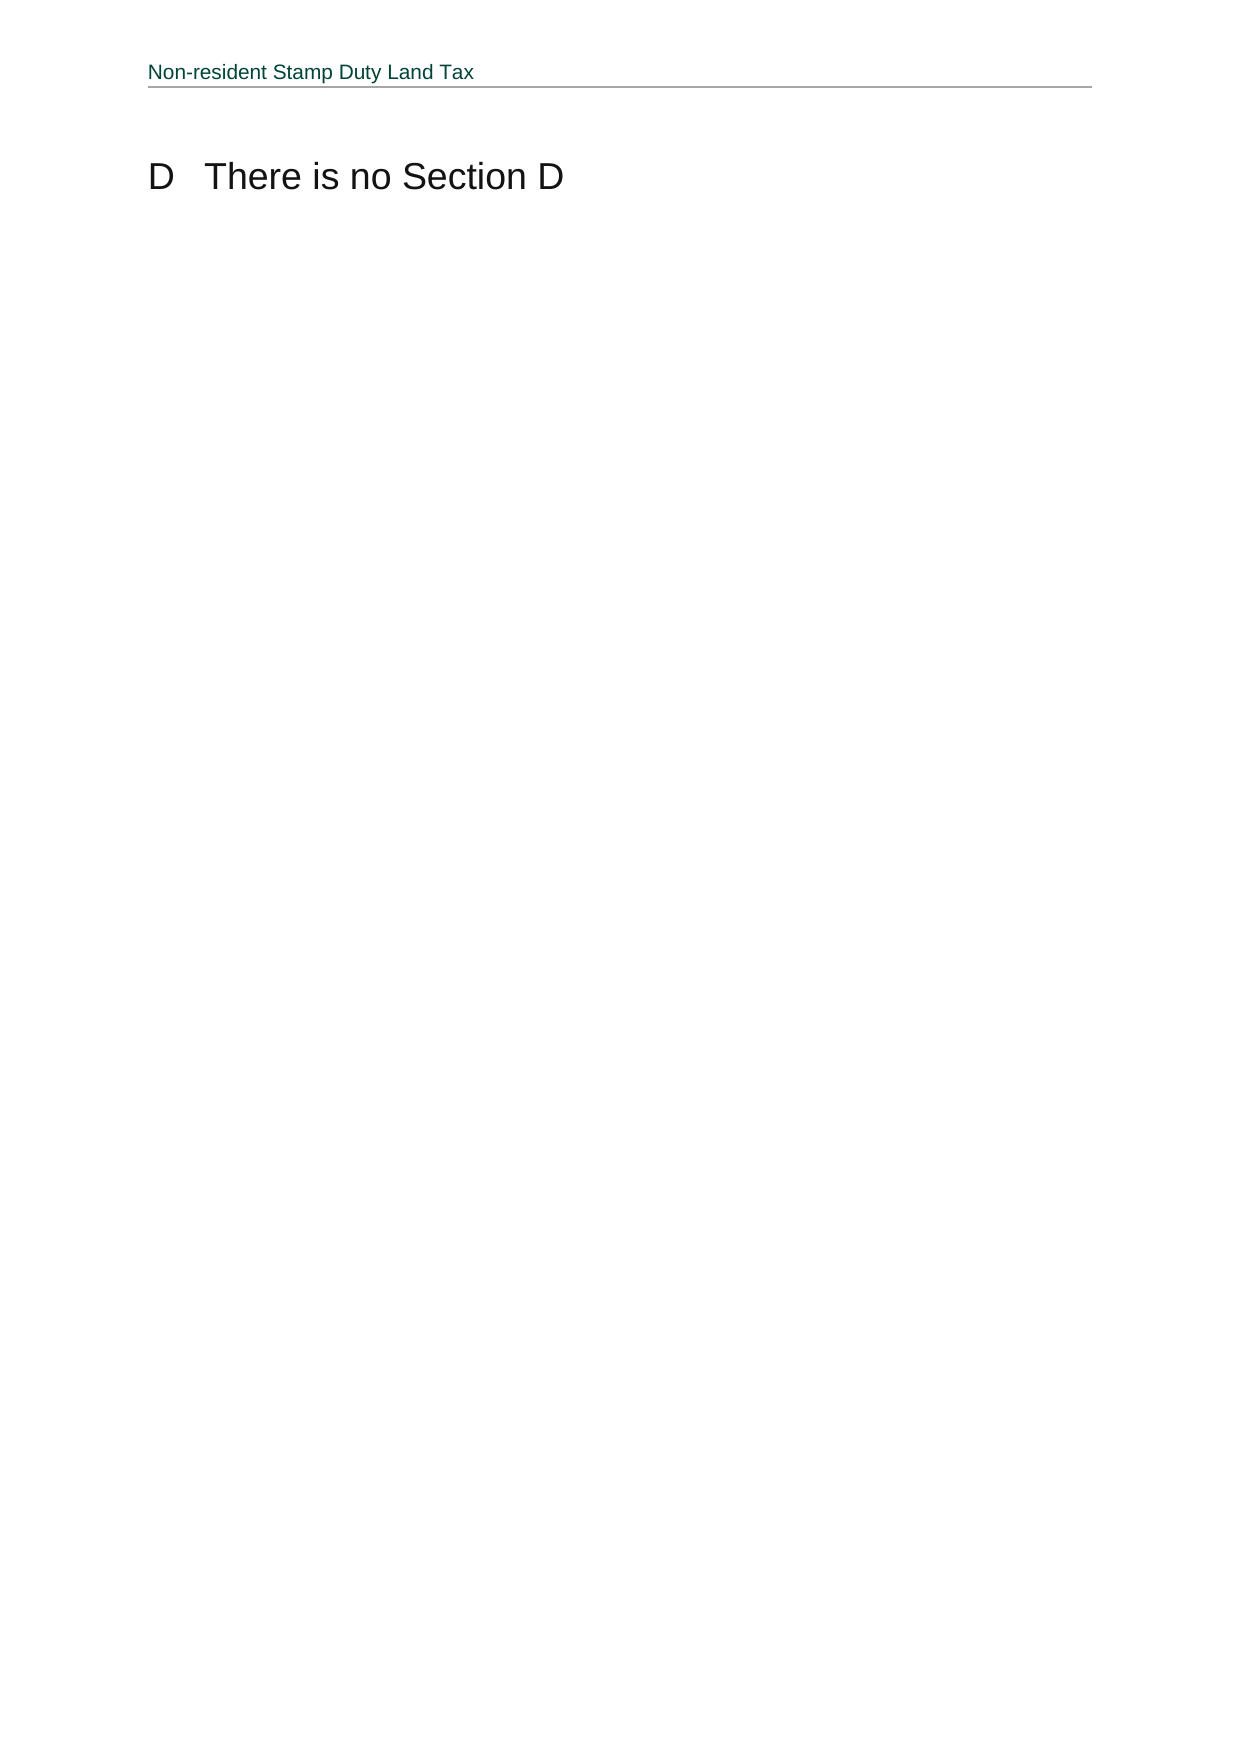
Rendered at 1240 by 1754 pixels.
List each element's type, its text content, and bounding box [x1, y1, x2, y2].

list There is no Section D [148, 160, 1092, 197]
